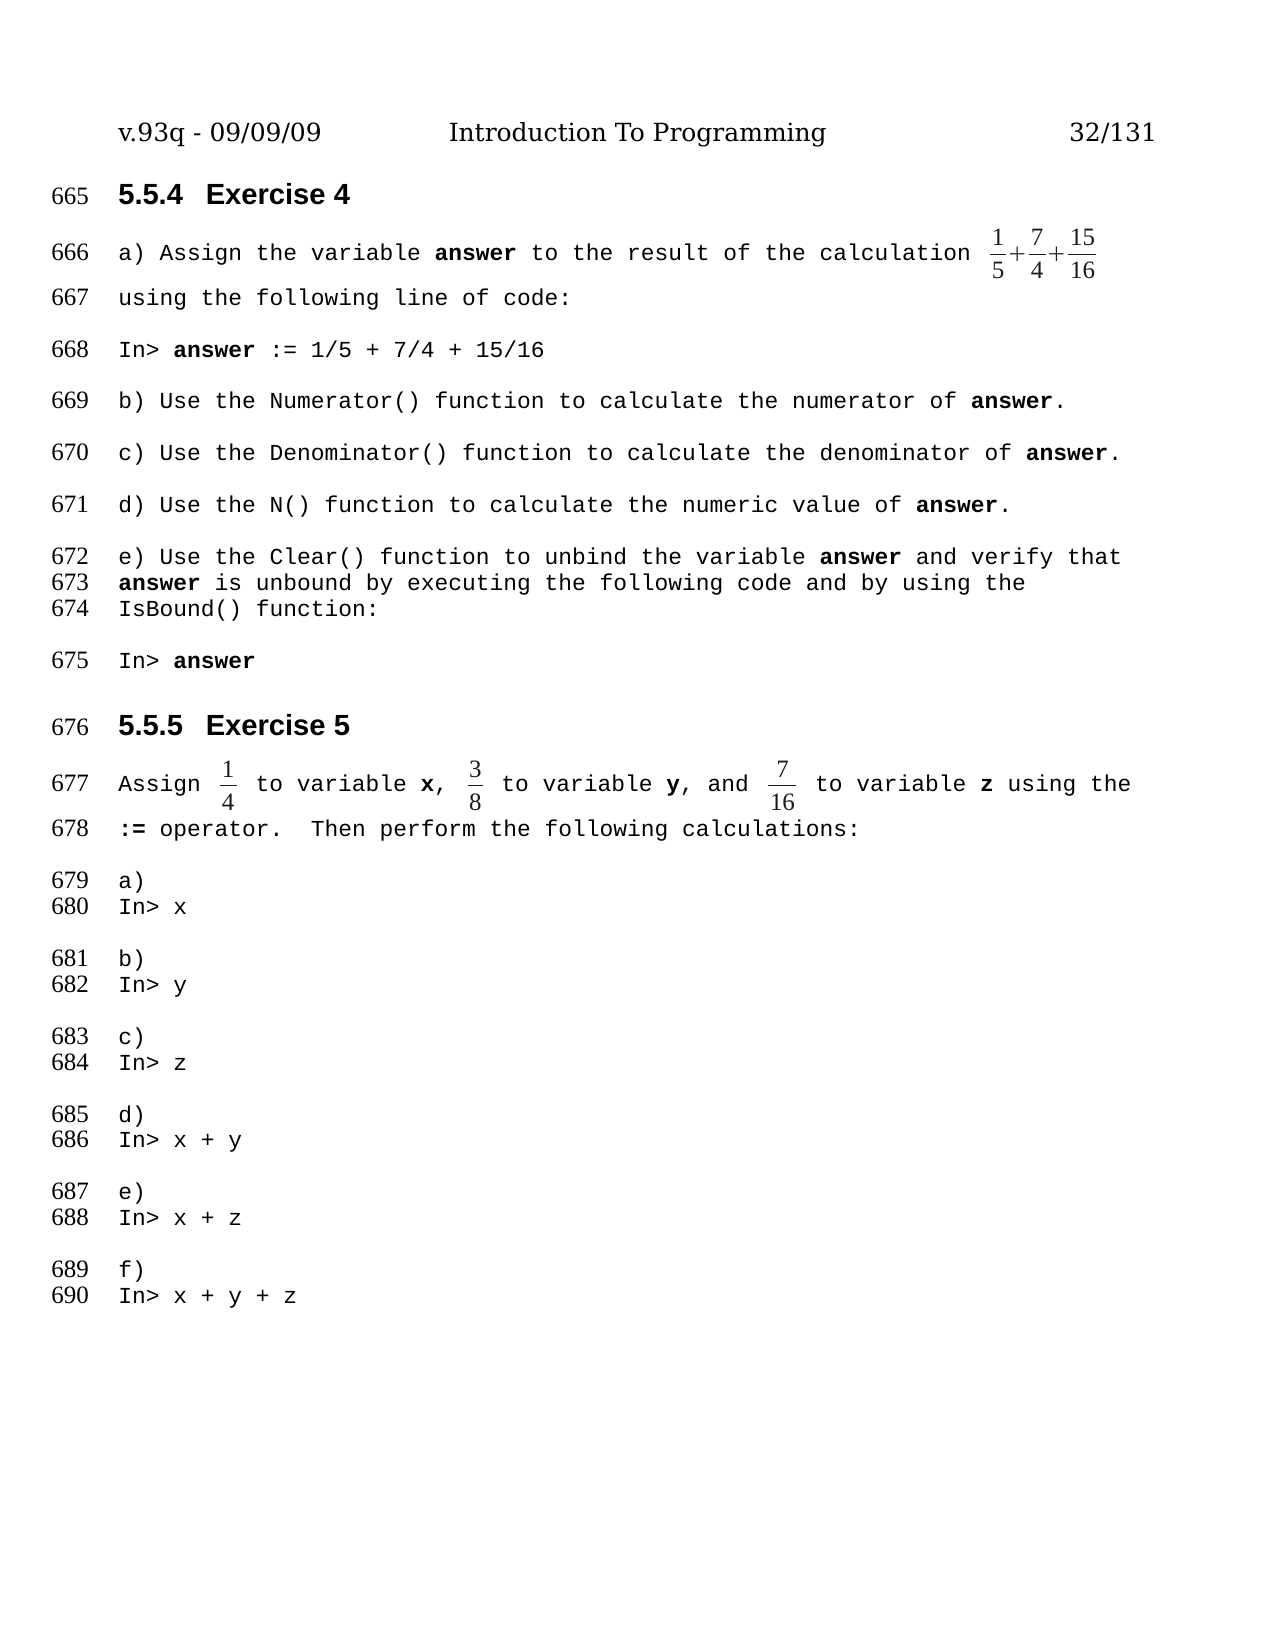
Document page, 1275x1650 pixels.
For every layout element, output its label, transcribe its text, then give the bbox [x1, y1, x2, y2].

text In> answer [118, 649, 1157, 675]
text e) Use the Clear() function to unbind the variable answer and verify that answer is unbound by executing the following code and by using the IsBound() function: [118, 546, 1157, 623]
text In> y [118, 973, 1157, 999]
subtitle Exercise 4 [118, 177, 1157, 210]
text e) [118, 1181, 1157, 1207]
text f) [118, 1258, 1157, 1284]
text In> answer := 1/5 + 7/4 + 15/16 [118, 338, 1157, 364]
text In> x + y + z [118, 1284, 1157, 1310]
text In> z [118, 1051, 1157, 1077]
text b) Use the Numerator() function to calculate the numerator of answer. [118, 390, 1157, 416]
text In> x + z [118, 1207, 1157, 1233]
text a) Assign the variable answer to the result of the calculationusing the following line of code: [118, 222, 1157, 312]
text c) Use the Denominator() function to calculate the denominator of answer. [118, 442, 1157, 468]
text d) Use the N() function to calculate the numeric value of answer. [118, 494, 1157, 519]
text d) [118, 1103, 1157, 1129]
text b) [118, 947, 1157, 973]
text Assignto variable x,to variable y, andto variable z using the := operator. Then perform the following calculations: [118, 754, 1157, 843]
subtitle Exercise 5 [118, 708, 1157, 742]
text In> x [118, 895, 1157, 921]
text In> x + y [118, 1129, 1157, 1155]
text a) [118, 869, 1157, 895]
text c) [118, 1025, 1157, 1051]
